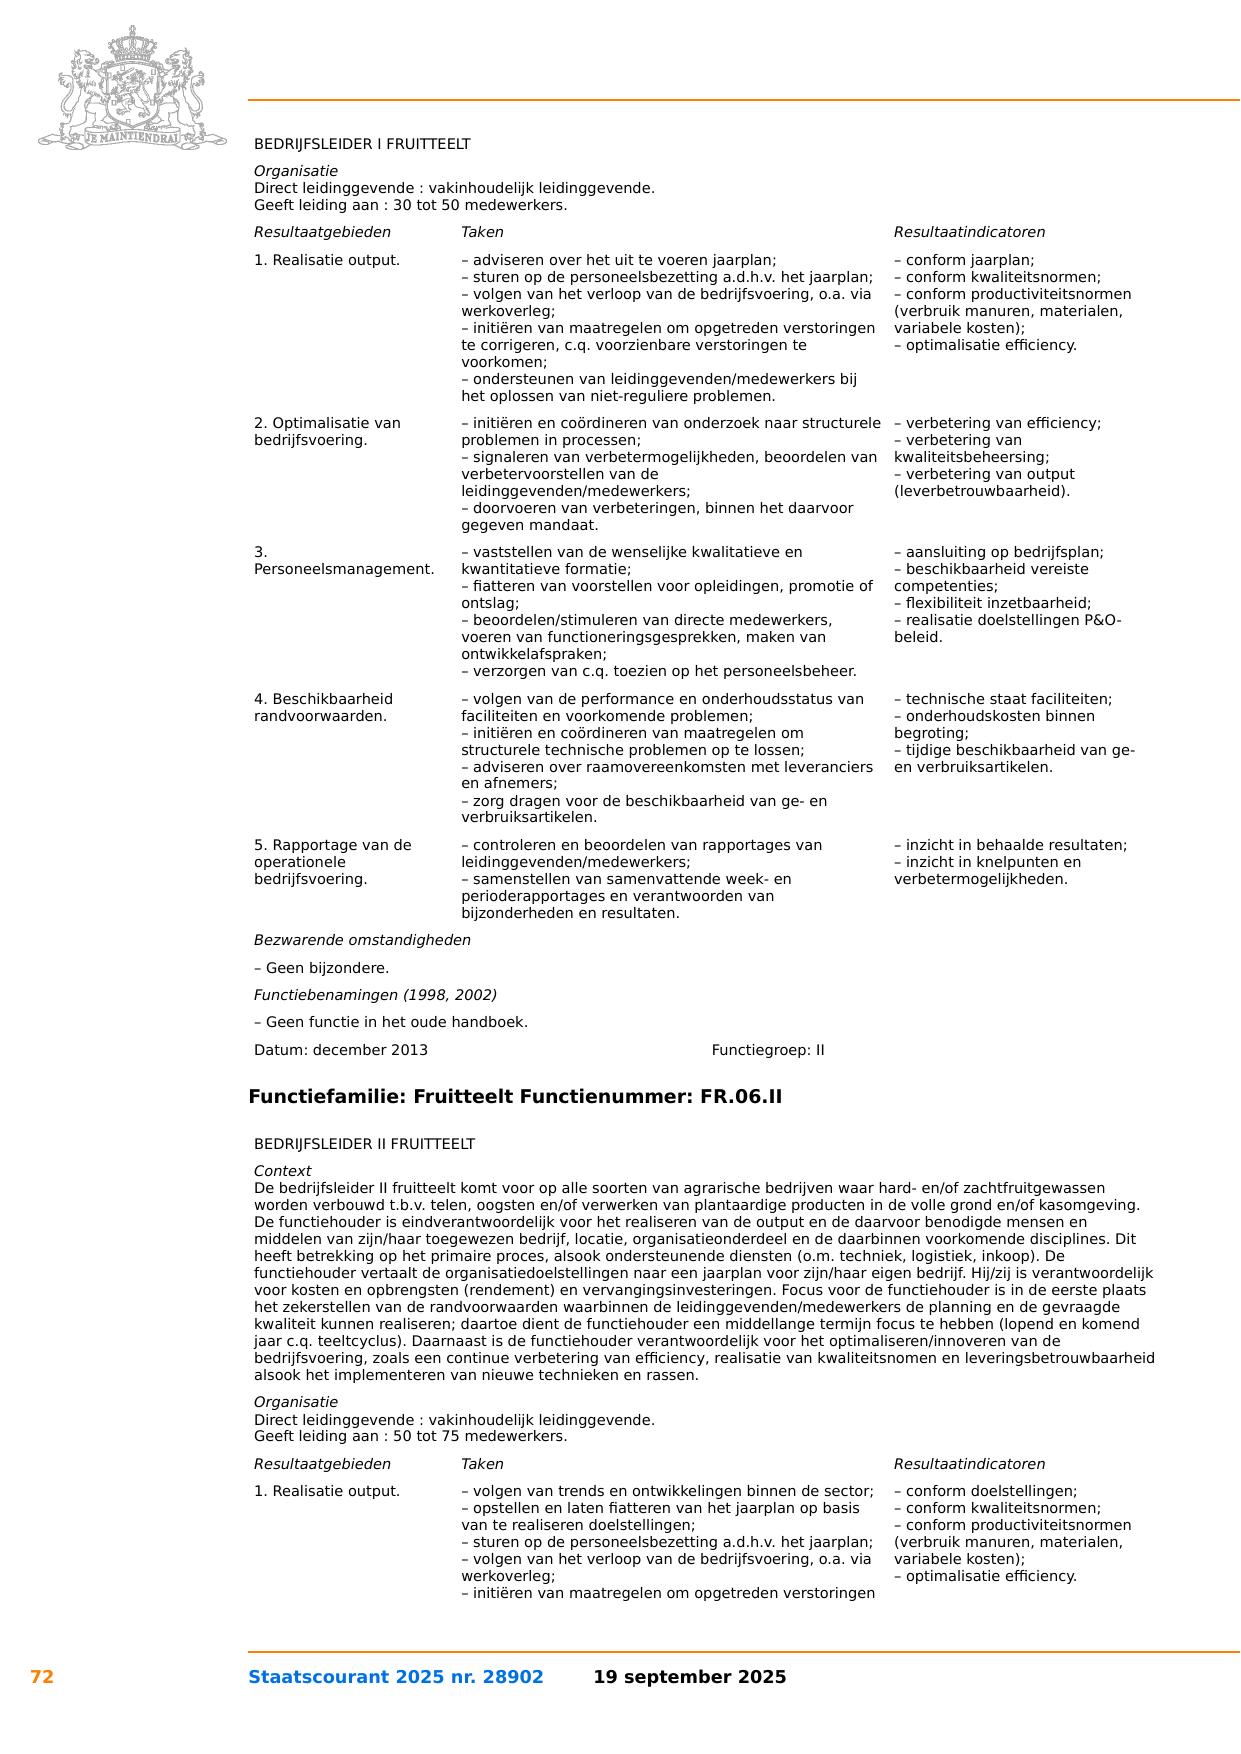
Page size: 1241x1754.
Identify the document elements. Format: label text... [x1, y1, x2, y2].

table_cell 4. Beschikbaarheid randvoorwaarden. [249, 686, 454, 831]
table_cell Context De bedrijfsleider II fruitteelt komt voor op alle soorten van agrarische bedrijven waar hard- en/of zachtfruitgewassen worden verbouwd t.b.v. telen, oogsten en/of verwerken van plantaardige producten in de volle grond en/of kasomgeving. De functiehouder is eindverantwoordelijk voor het realiseren van de output en de daarvoor benodigde mensen en middelen van zijn/haar toegewezen bedrijf, locatie, organisatieonderdeel en de daarbinnen voorkomende disciplines. Dit heeft betrekking op het primaire proces, alsook ondersteunende diensten (o.m. techniek, logistiek, inkoop). De functiehouder vertaalt de organisatiedoelstellingen naar een jaarplan voor zijn/haar eigen bedrijf. Hij/zij is verantwoordelijk voor kosten en opbrengsten (rendement) en vervangingsinvesteringen. Focus voor de functiehouder is in de eerste plaats het zekerstellen van de randvoorwaarden waarbinnen de leidinggevenden/medewerkers de planning en de gevraagde kwaliteit kunnen realiseren; daartoe dient de functiehouder een middellange termijn focus te hebben (lopend en komend jaar c.q. teeltcyclus). Daarnaast is de functiehouder verantwoordelijk voor het optimaliseren/innoveren van de bedrijfsvoering, zoals een continue verbetering van efficiency, realisatie van kwaliteitsnomen en leveringsbetrouwbaarheid alsook het implementeren van nieuwe technieken en rassen. [249, 1159, 1163, 1389]
table_cell – verbetering van efficiency; – verbetering van kwaliteitsbeheersing; – verbetering van output (leverbetrouwbaarheid). [889, 410, 1163, 538]
table_cell – initiëren en coördineren van onderzoek naar structurele problemen in processen; – signaleren van verbetermogelijkheden, beoordelen van verbetervoorstellen van de leidinggevenden/medewerkers; – doorvoeren van verbeteringen, binnen het daarvoor gegeven mandaat. [456, 410, 888, 538]
table_cell – vaststellen van de wenselijke kwalitatieve en kwantitatieve formatie; – fiatteren van voorstellen voor opleidingen, promotie of ontslag; – beoordelen/stimuleren van directe medewerkers, voeren van functioneringsgesprekken, maken van ontwikkelafspraken; – verzorgen van c.q. toezien op het personeelsbeheer. [456, 540, 888, 685]
subtitle Functiefamilie: Fruitteelt Functienummer: FR.06.II [248, 1086, 1163, 1108]
picture [38, 25, 227, 150]
table_cell Taken [456, 220, 888, 246]
table_cell Organisatie Direct leidinggevende : vakinhoudelijk leidinggevende. Geeft leiding aan : 50 tot 75 medewerkers. [249, 1390, 1163, 1450]
table_cell – controleren en beoordelen van rapportages van leidinggevenden/medewerkers; – samenstellen van samenvattende week- en perioderapportages en verantwoorden van bijzonderheden en resultaten. [456, 832, 888, 926]
table_cell Resultaatindicatoren [889, 1451, 1163, 1477]
table_cell Bezwarende omstandigheden [249, 928, 1163, 954]
table_cell Taken [456, 1451, 888, 1477]
table_cell Resultaatgebieden [249, 1451, 454, 1477]
table_cell – aansluiting op bedrijfsplan; – beschikbaarheid vereiste competenties; – flexibiliteit inzetbaarheid; – realisatie doelstellingen P&O-beleid. [889, 540, 1163, 685]
table_cell – conform jaarplan; – conform kwaliteitsnormen; – conform productiviteitsnormen (verbruik manuren, materialen, variabele kosten); – optimalisatie efficiency. [889, 247, 1163, 409]
table_cell Functiegroep: II [706, 1037, 1163, 1063]
table_header BEDRIJFSLEIDER II FRUITTEELT [249, 1131, 1163, 1157]
table_cell Organisatie Direct leidinggevende : vakinhoudelijk leidinggevende. Geeft leiding aan : 30 tot 50 medewerkers. [249, 158, 1163, 219]
table_cell – Geen bijzondere. [249, 955, 1163, 981]
table_cell Datum: december 2013 [249, 1037, 705, 1063]
table_cell 5. Rapportage van de operationele bedrijfsvoering. [249, 832, 454, 926]
table_cell – inzicht in behaalde resultaten; – inzicht in knelpunten en verbetermogelijkheden. [889, 832, 1163, 926]
table_cell – volgen van de performance en onderhoudsstatus van faciliteiten en voorkomende problemen; – initiëren en coördineren van maatregelen om structurele technische problemen op te lossen; – adviseren over raamovereenkomsten met leveranciers en afnemers; – zorg dragen voor de beschikbaarheid van ge- en verbruiksartikelen. [456, 686, 888, 831]
table_cell 2. Optimalisatie van bedrijfsvoering. [249, 410, 454, 538]
table_cell 1. Realisatie output. [249, 1479, 454, 1607]
table_cell Functiebenamingen (1998, 2002) [249, 982, 1163, 1008]
table_cell 3. Personeelsmanagement. [249, 540, 454, 685]
table_cell – technische staat faciliteiten; – onderhoudskosten binnen begroting; – tijdige beschikbaarheid van ge- en verbruiksartikelen. [889, 686, 1163, 831]
table_cell – volgen van trends en ontwikkelingen binnen de sector; – opstellen en laten fiatteren van het jaarplan op basis van te realiseren doelstellingen; – sturen op de personeelsbezetting a.d.h.v. het jaarplan; – volgen van het verloop van de bedrijfsvoering, o.a. via werkoverleg; – initiëren van maatregelen om opgetreden verstoringen [456, 1479, 888, 1607]
table_cell Resultaatindicatoren [889, 220, 1163, 246]
table_cell – Geen functie in het oude handboek. [249, 1010, 1163, 1036]
table_cell 1. Realisatie output. [249, 247, 454, 409]
table_cell – adviseren over het uit te voeren jaarplan; – sturen op de personeelsbezetting a.d.h.v. het jaarplan; – volgen van het verloop van de bedrijfsvoering, o.a. via werkoverleg; – initiëren van maatregelen om opgetreden verstoringen te corrigeren, c.q. voorzienbare verstoringen te voorkomen; – ondersteunen van leidinggevenden/medewerkers bij het oplossen van niet-reguliere problemen. [456, 247, 888, 409]
table_header BEDRIJFSLEIDER I FRUITTEELT [249, 131, 1163, 157]
table_cell – conform doelstellingen; – conform kwaliteitsnormen; – conform productiviteitsnormen (verbruik manuren, materialen, variabele kosten); – optimalisatie efficiency. [889, 1479, 1163, 1607]
table_cell Resultaatgebieden [249, 220, 454, 246]
